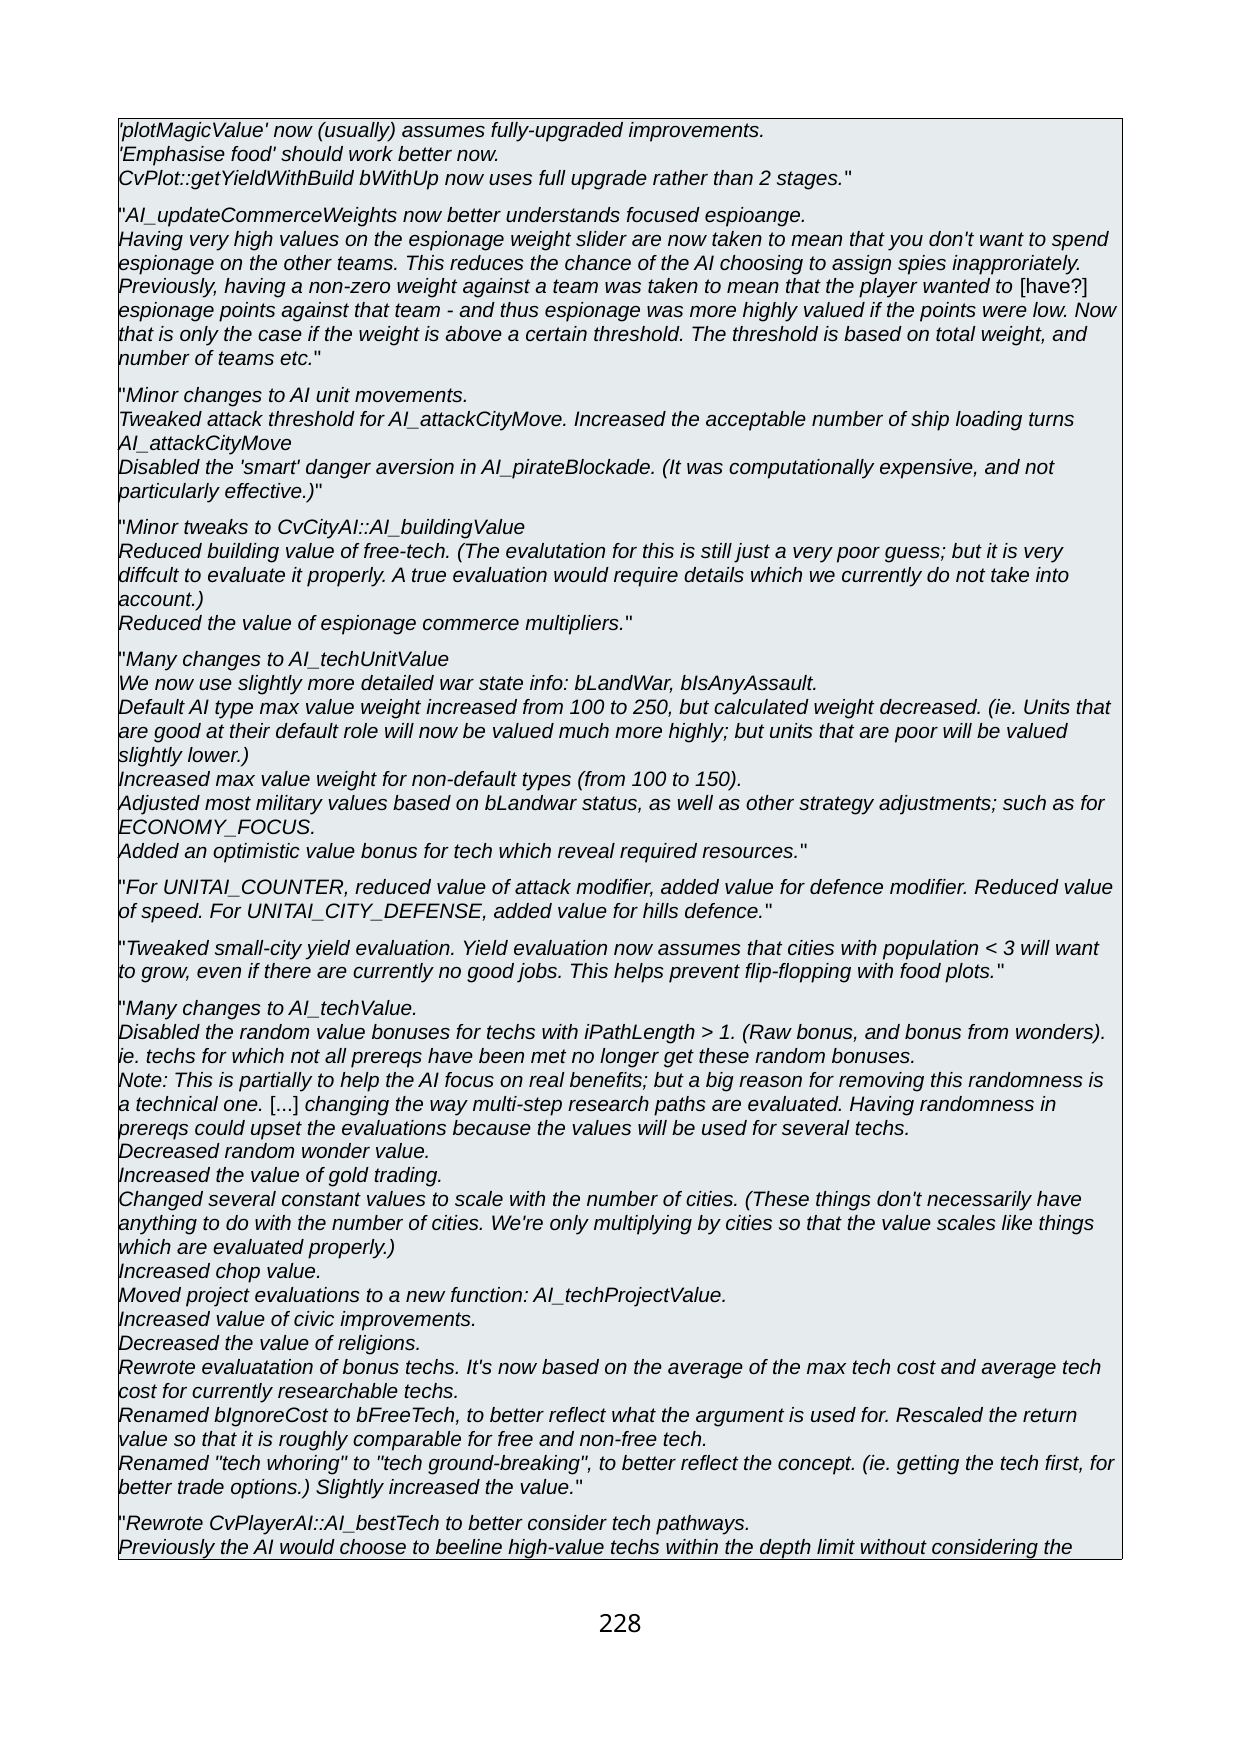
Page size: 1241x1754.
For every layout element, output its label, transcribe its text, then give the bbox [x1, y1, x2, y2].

table_cell 'plotMagicValue' now (usually) assumes fully-upgraded improvements. 'Emphasise food' should work better now. CvPlot::getYieldWithBuild bWithUp now uses full upgrade rather than 2 stages." "AI_updateCommerceWeights now better understands focused espioange. Having very high values on the espionage weight slider are now taken to mean that you don't want to spend espionage on the other teams. This reduces the chance of the AI choosing to assign spies inapproriately. Previously, having a non-zero weight against a team was taken to mean that the player wanted to [have?] espionage points against that team - and thus espionage was more highly valued if the points were low. Now that is only the case if the weight is above a certain threshold. The threshold is based on total weight, and number of teams etc." "Minor changes to AI unit movements. Tweaked attack threshold for AI_attackCityMove. Increased the acceptable number of ship loading turns AI_attackCityMove Disabled the 'smart' danger aversion in AI_pirateBlockade. (It was computationally expensive, and not particularly effective.)" "Minor tweaks to CvCityAI::AI_buildingValue Reduced building value of free-tech. (The evalutation for this is still just a very poor guess; but it is very diffcult to evaluate it properly. A true evaluation would require details which we currently do not take into account.) Reduced the value of espionage commerce multipliers." "Many changes to AI_techUnitValue We now use slightly more detailed war state info: bLandWar, bIsAnyAssault. Default AI type max value weight increased from 100 to 250, but calculated weight decreased. (ie. Units that are good at their default role will now be valued much more highly; but units that are poor will be valued slightly lower.) Increased max value weight for non-default types (from 100 to 150). Adjusted most military values based on bLandwar status, as well as other strategy adjustments; such as for ECONOMY_FOCUS. Added an optimistic value bonus for tech which reveal required resources." "For UNITAI_COUNTER, reduced value of attack modifier, added value for defence modifier. Reduced value of speed. For UNITAI_CITY_DEFENSE, added value for hills defence." "Tweaked small-city yield evaluation. Yield evaluation now assumes that cities with population < 3 will want to grow, even if there are currently no good jobs. This helps prevent flip-flopping with food plots." "Many changes to AI_techValue. Disabled the random value bonuses for techs with iPathLength > 1. (Raw bonus, and bonus from wonders). ie. techs for which not all prereqs have been met no longer get these random bonuses. Note: This is partially to help the AI focus on real benefits; but a big reason for removing this randomness is a technical one. [...] changing the way multi-step research paths are evaluated. Having randomness in prereqs could upset the evaluations because the values will be used for several techs. Decreased random wonder value. Increased the value of gold trading. Changed several constant values to scale with the number of cities. (These things don't necessarily have anything to do with the number of cities. We're only multiplying by cities so that the value scales like things which are evaluated properly.) Increased chop value. Moved project evaluations to a new function: AI_techProjectValue. Increased value of civic improvements. Decreased the value of religions. Rewrote evaluatation of bonus techs. It's now based on the average of the max tech cost and average tech cost for currently researchable techs. Renamed bIgnoreCost to bFreeTech, to better reflect what the argument is used for. Rescaled the return value so that it is roughly comparable for free and non-free tech. Renamed "tech whoring" to "tech ground-breaking", to better reflect the concept. (ie. getting the tech first, for better trade options.) Slightly increased the value." "Rewrote CvPlayerAI::AI_bestTech to better consider tech pathways. Previously the AI would choose to beeline high-value techs within the depth limit without considering the [119, 119, 1122, 1559]
